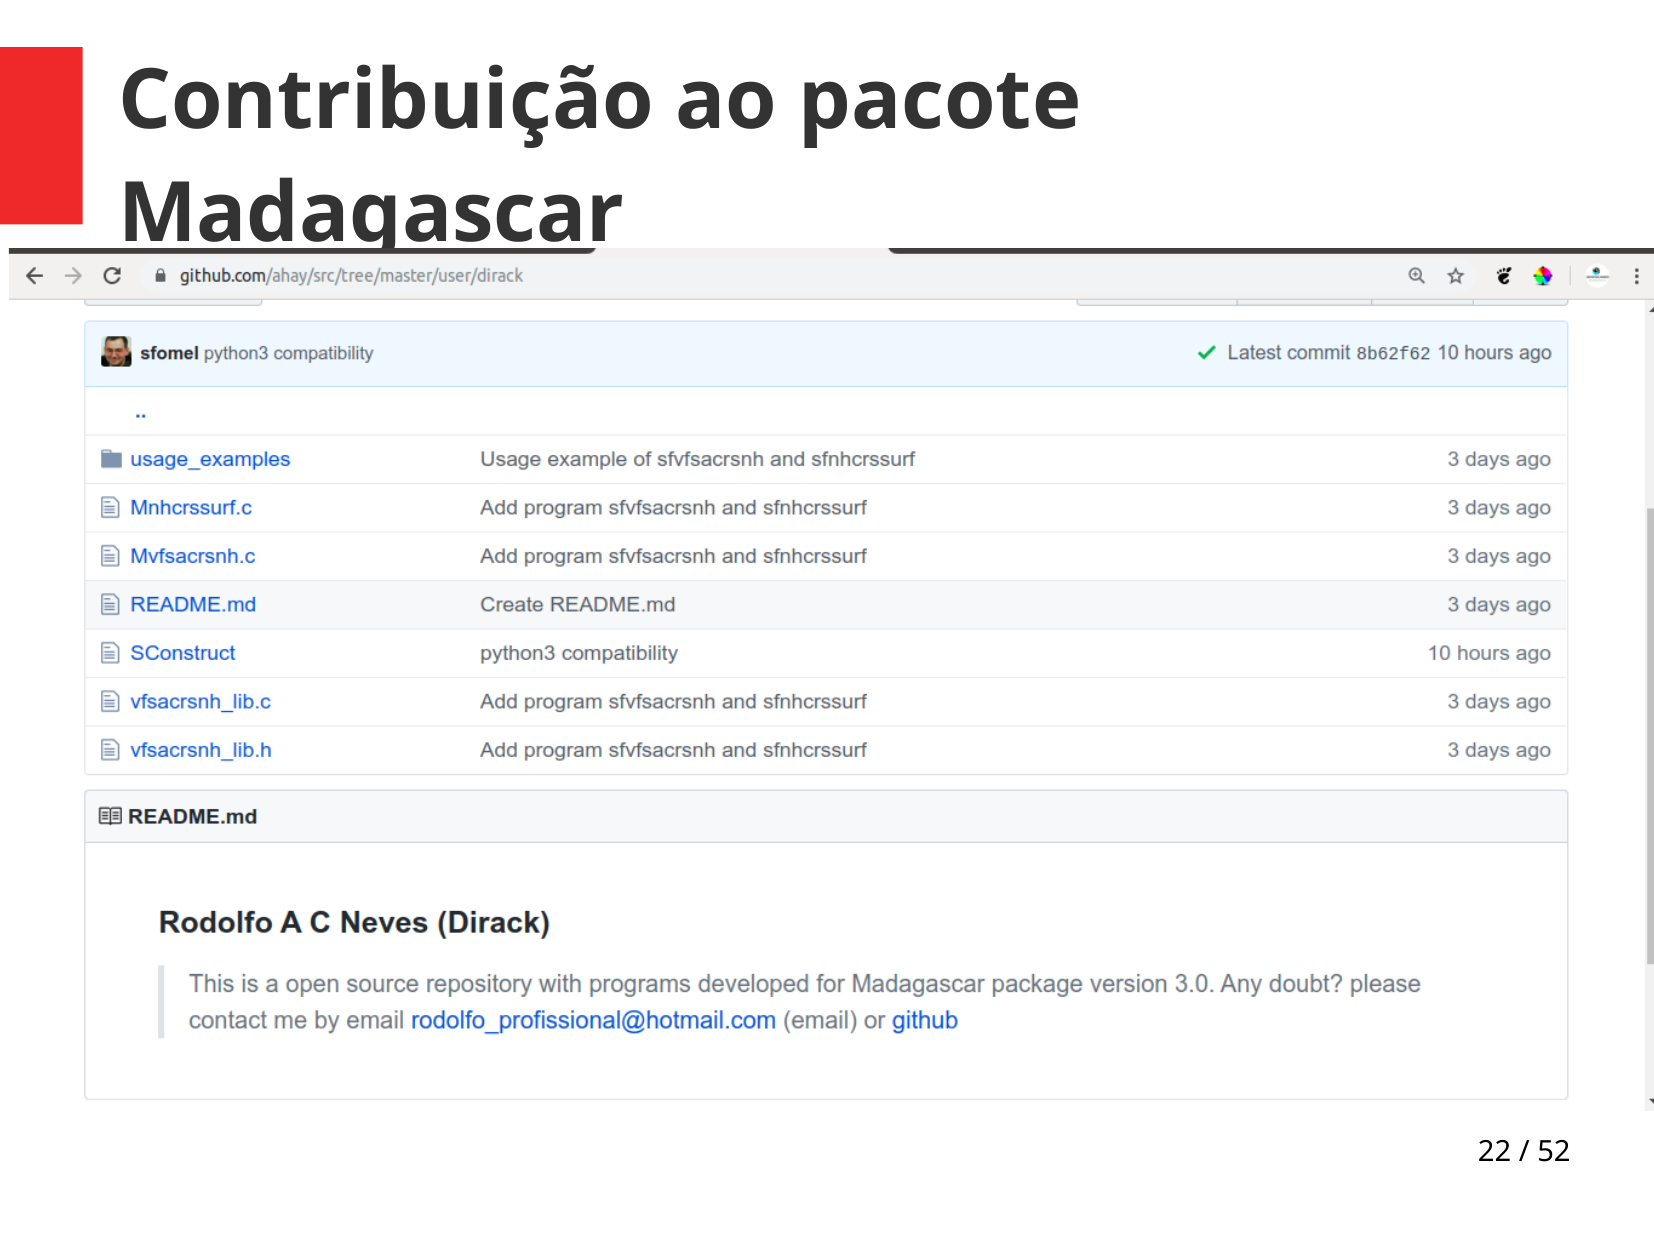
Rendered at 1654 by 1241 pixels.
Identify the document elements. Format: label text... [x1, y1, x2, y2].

title Contribuição ao pacote Madagascar [118, 49, 1571, 248]
picture [8, 248, 1654, 1111]
